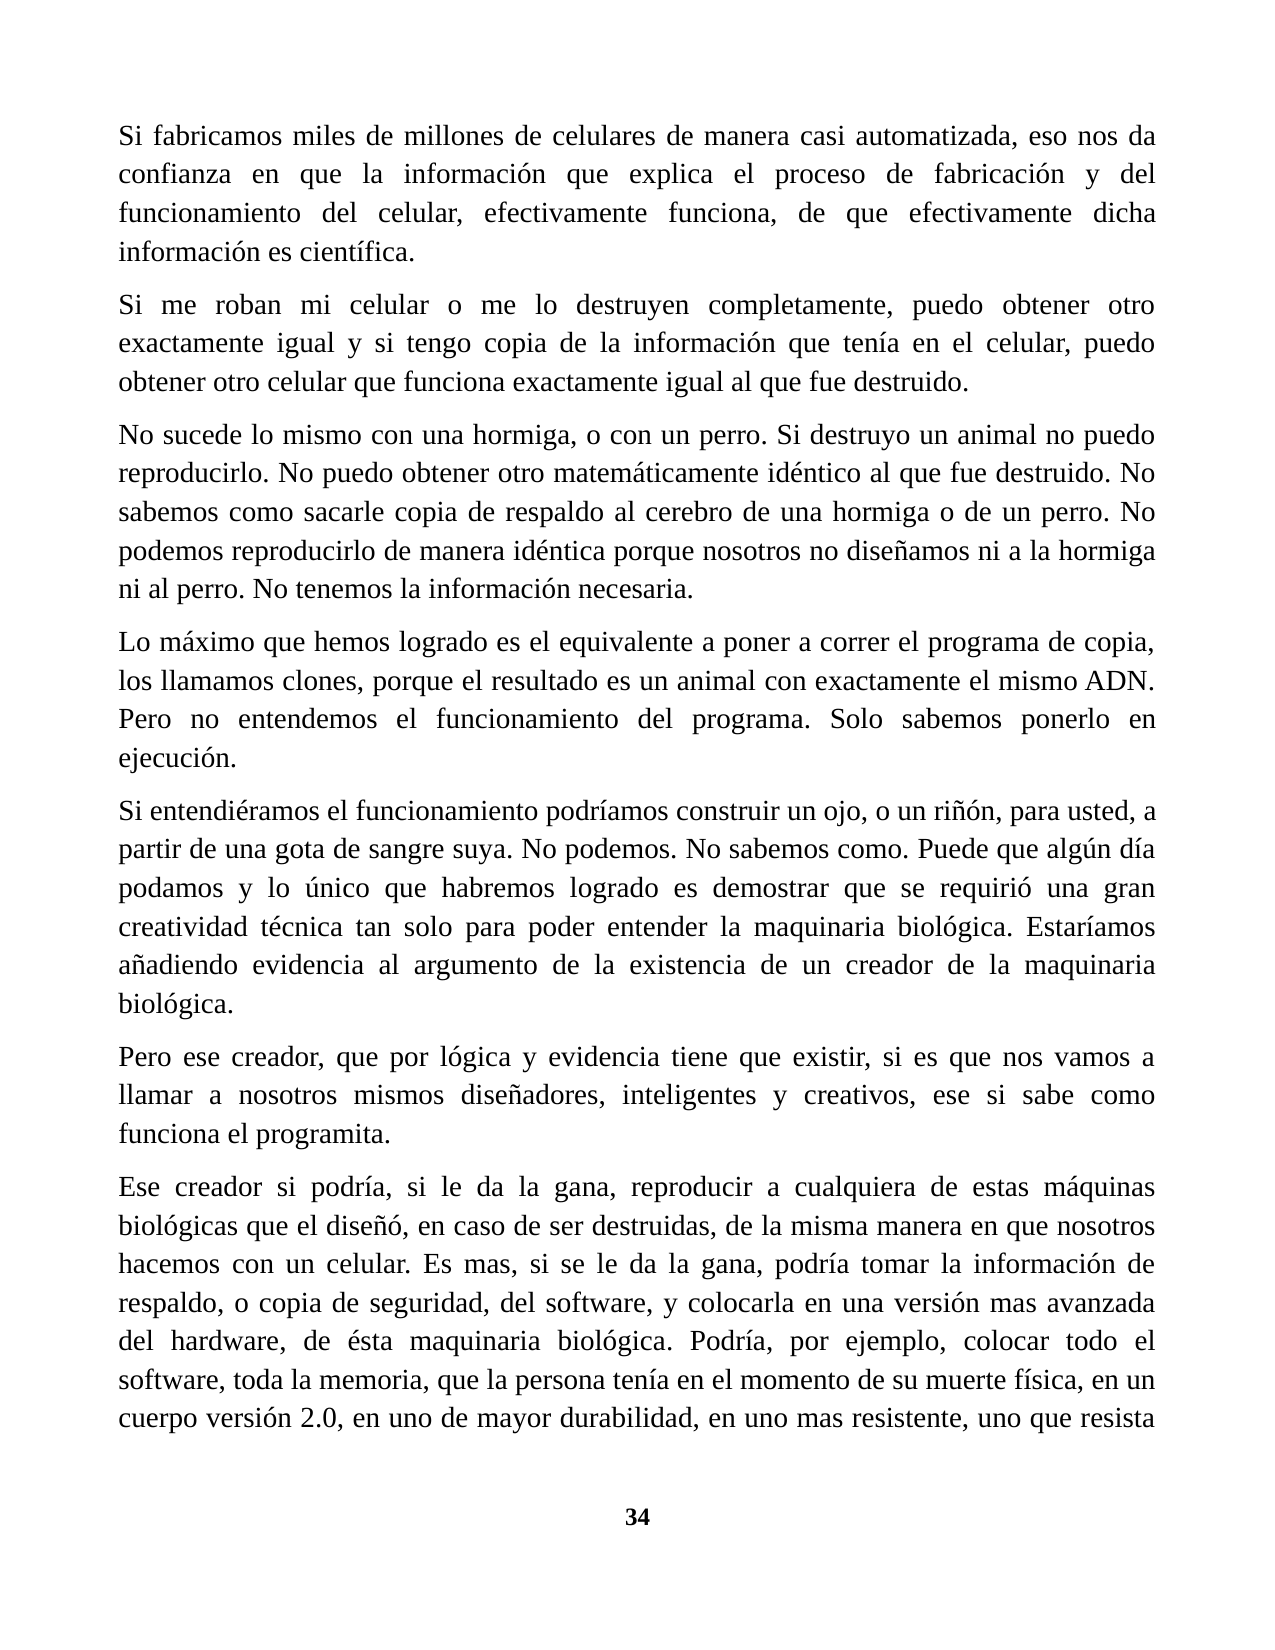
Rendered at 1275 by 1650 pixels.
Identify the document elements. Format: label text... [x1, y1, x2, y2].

text Pero ese creador, que por lógica y evidencia tiene que existir, si es que nos vamos a llamar a nosotros mismos diseñadores, inteligentes y creativos, ese si sabe como funciona el programita. [118, 1039, 1157, 1149]
text No sucede lo mismo con una hormiga, o con un perro. Si destruyo un animal no puedo reproducirlo. No puedo obtener otro matemáticamente idéntico al que fue destruido. No sabemos como sacarle copia de respaldo al cerebro de una hormiga o de un perro. No podemos reproducirlo de manera idéntica porque nosotros no diseñamos ni a la hormiga ni al perro. No tenemos la información necesaria. [118, 417, 1157, 605]
text Si fabricamos miles de millones de celulares de manera casi automatizada, eso nos da confianza en que la información que explica el proceso de fabricación y del funcionamiento del celular, efectivamente funciona, de que efectivamente dicha información es científica. [118, 118, 1157, 267]
text Si entendiéramos el funcionamiento podríamos construir un ojo, o un riñón, para usted, a partir de una gota de sangre suya. No podemos. No sabemos como. Puede que algún día podamos y lo único que habremos logrado es demostrar que se requirió una gran creatividad técnica tan solo para poder entender la maquinaria biológica. Estaríamos añadiendo evidencia al argumento de la existencia de un creador de la maquinaria biológica. [118, 793, 1157, 1019]
text Ese creador si podría, si le da la gana, reproducir a cualquiera de estas máquinas biológicas que el diseñó, en caso de ser destruidas, de la misma manera en que nosotros hacemos con un celular. Es mas, si se le da la gana, podría tomar la información de respaldo, o copia de seguridad, del software, y colocarla en una versión mas avanzada del hardware, de ésta maquinaria biológica. Podría, por ejemplo, colocar todo el software, toda la memoria, que la persona tenía en el momento de su muerte física, en un cuerpo versión 2.0, en uno de mayor durabilidad, en uno mas resistente, uno que resista [118, 1169, 1157, 1434]
text Lo máximo que hemos logrado es el equivalente a poner a correr el programa de copia, los llamamos clones, porque el resultado es un animal con exactamente el mismo ADN. Pero no entendemos el funcionamiento del programa. Solo sabemos ponerlo en ejecución. [118, 624, 1157, 773]
text Si me roban mi celular o me lo destruyen completamente, puedo obtener otro exactamente igual y si tengo copia de la información que tenía en el celular, puedo obtener otro celular que funciona exactamente igual al que fue destruido. [118, 287, 1157, 397]
